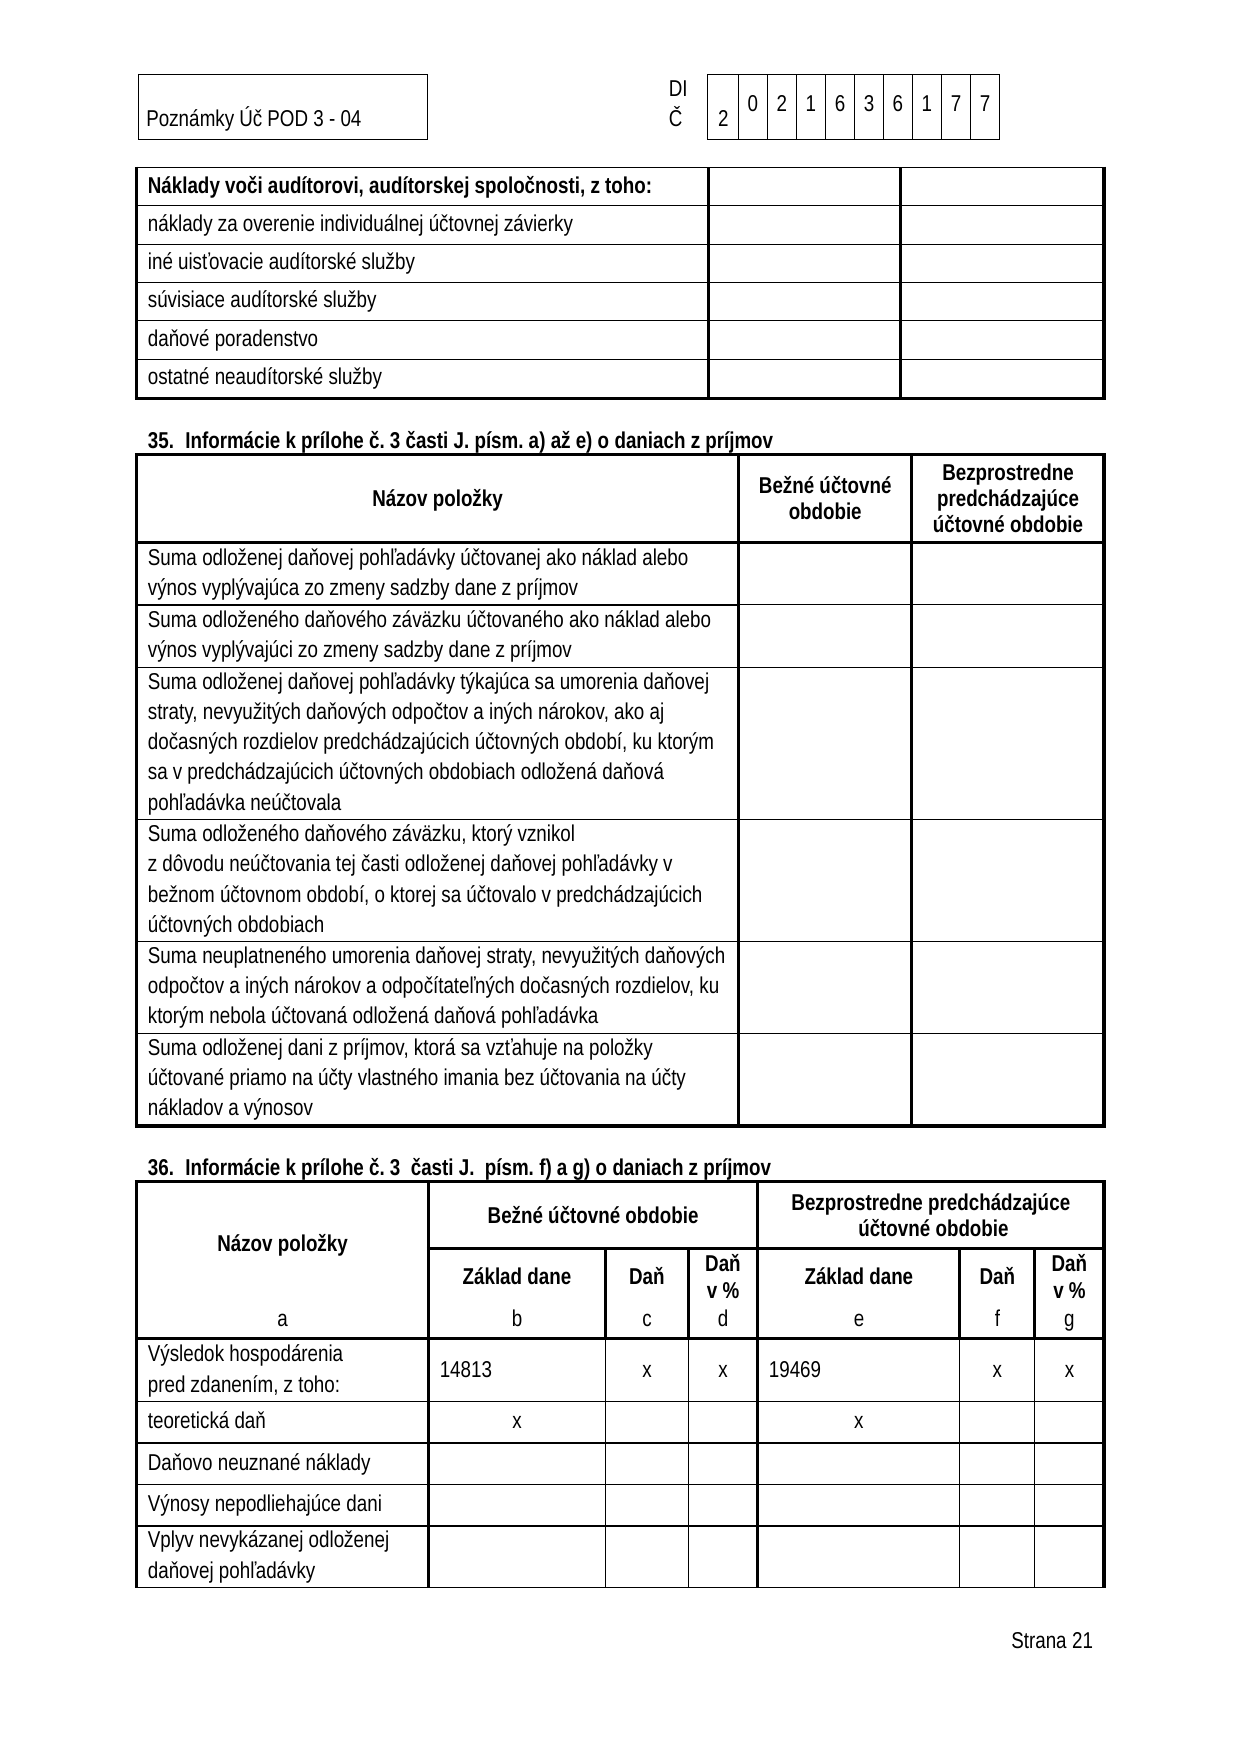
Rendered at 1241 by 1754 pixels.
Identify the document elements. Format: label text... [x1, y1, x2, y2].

table_cell iné uisťovacie audítorské služby [138, 245, 707, 282]
table_cell Suma odloženého daňového záväzku účtovaného ako náklad alebo výnos vyplývajúci zo zmeny sadzby dane z príjmov [138, 606, 737, 667]
table_cell [710, 206, 899, 243]
table_cell [606, 1485, 688, 1525]
table_cell [759, 1444, 959, 1483]
table_cell Náklady voči audítorovi, audítorskej spoločnosti, z toho: [138, 168, 707, 205]
table_cell f [961, 1303, 1033, 1337]
table_cell [902, 206, 1102, 243]
table_cell [740, 605, 910, 667]
table_cell [913, 544, 1102, 604]
table_cell súvisiace audítorské služby [138, 283, 707, 320]
table_cell [430, 1485, 605, 1525]
table_cell [902, 245, 1102, 282]
table_cell [710, 360, 899, 397]
table_cell Suma neuplatneného umorenia daňovej straty, nevyužitých daňových odpočtov a iných nárokov a odpočítateľných dočasných rozdielov, ku ktorým nebola účtovaná odložená daňová pohľadávka [138, 942, 737, 1033]
table_cell [740, 820, 910, 941]
table_cell ostatné neaudítorské služby [138, 360, 707, 397]
table_cell Výsledok hospodárenia pred zdanením, z toho: [138, 1340, 427, 1401]
table_cell [710, 245, 899, 282]
table_cell [902, 321, 1102, 359]
table_cell Suma odloženej dani z príjmov, ktorá sa vzťahuje na položky účtované priamo na účty vlastného imania bez účtovania na účty nákladov a výnosov [138, 1034, 737, 1124]
table_header Bezprostredne predchádzajúce účtovné obdobie [913, 456, 1102, 541]
table_cell [1035, 1402, 1102, 1442]
table_cell [759, 1485, 959, 1525]
table_cell [902, 168, 1102, 205]
table_cell Daňovo neuznané náklady [138, 1444, 427, 1483]
table_cell [913, 820, 1102, 941]
table_cell [689, 1402, 756, 1442]
table_cell [960, 1527, 1034, 1587]
table_cell [710, 321, 899, 359]
table_cell [902, 283, 1102, 320]
table_cell x [430, 1402, 605, 1442]
table_cell náklady za overenie individuálnej účtovnej závierky [138, 206, 707, 243]
table_cell Daň v % [1036, 1250, 1102, 1303]
table_cell Vplyv nevykázanej odloženej daňovej pohľadávky [138, 1527, 427, 1587]
table_cell d [690, 1303, 756, 1337]
table_cell [902, 360, 1102, 397]
table_cell [430, 1527, 605, 1587]
table_cell [689, 1527, 756, 1587]
table_cell [710, 168, 899, 205]
table_cell g [1036, 1303, 1102, 1337]
table_cell teoretická daň [138, 1402, 427, 1442]
table_cell x [960, 1340, 1034, 1401]
table_cell [960, 1444, 1034, 1483]
table_cell [430, 1444, 605, 1483]
table_cell [710, 283, 899, 320]
table_header Názov položky [138, 1183, 427, 1303]
title Informácie k prílohe č. 3 časti J. písm. a) až e) o daniach z príjmov [148, 427, 1093, 453]
title Informácie k prílohe č. 3 časti J. písm. f) a g) o daniach z príjmov [148, 1154, 1093, 1180]
table_cell daňové poradenstvo [138, 321, 707, 359]
table_cell x [759, 1402, 959, 1442]
table_cell Suma odloženej daňovej pohľadávky účtovanej ako náklad alebo výnos vyplývajúca zo zmeny sadzby dane z príjmov [138, 544, 737, 604]
table_cell Daň [607, 1250, 687, 1303]
table_cell x [689, 1340, 756, 1401]
table_cell 14813 [430, 1340, 605, 1401]
table_cell 19469 [759, 1340, 959, 1401]
table_cell [960, 1485, 1034, 1525]
table_cell [759, 1527, 959, 1587]
table_cell [740, 544, 910, 604]
table_cell [960, 1402, 1034, 1442]
table_header Bežné účtovné obdobie [430, 1183, 756, 1247]
table_cell x [1035, 1340, 1102, 1401]
table_cell a [138, 1303, 427, 1337]
table_cell x [606, 1340, 688, 1401]
table_cell Základ dane [759, 1250, 958, 1303]
table_header Bezprostredne predchádzajúce účtovné obdobie [759, 1183, 1102, 1247]
table_cell [689, 1444, 756, 1483]
table_header Bežné účtovné obdobie [740, 456, 910, 541]
table_cell Výnosy nepodliehajúce dani [138, 1485, 427, 1525]
table_cell [913, 605, 1102, 667]
table_cell c [607, 1303, 687, 1337]
table_cell [740, 668, 910, 819]
table_cell [913, 1034, 1102, 1124]
table_cell [606, 1527, 688, 1587]
table_cell [606, 1402, 688, 1442]
table_header Názov položky [138, 456, 737, 541]
table_cell [689, 1485, 756, 1525]
table_cell Základ dane [430, 1250, 604, 1303]
table_cell [740, 1034, 910, 1124]
table_cell [913, 668, 1102, 819]
table_cell [913, 942, 1102, 1033]
table_cell [1035, 1485, 1102, 1525]
table_cell [1035, 1444, 1102, 1483]
table_cell Suma odloženého daňového záväzku, ktorý vznikol z dôvodu neúčtovania tej časti odloženej daňovej pohľadávky v bežnom účtovnom období, o ktorej sa účtovalo v predchádzajúcich účtovných obdobiach [138, 820, 737, 941]
table_cell Suma odloženej daňovej pohľadávky týkajúca sa umorenia daňovej straty, nevyužitých daňových odpočtov a iných nárokov, ako aj dočasných rozdielov predchádzajúcich účtovných období, ku ktorým sa v predchádzajúcich účtovných obdobiach odložená daňová pohľadávka neúčtovala [138, 668, 737, 819]
table_cell [740, 942, 910, 1033]
table_cell Daň v % [690, 1250, 756, 1303]
table_cell [606, 1444, 688, 1483]
table_cell Daň [961, 1250, 1033, 1303]
table_cell e [759, 1303, 958, 1337]
table_cell [1035, 1527, 1102, 1587]
table_cell b [430, 1303, 604, 1337]
